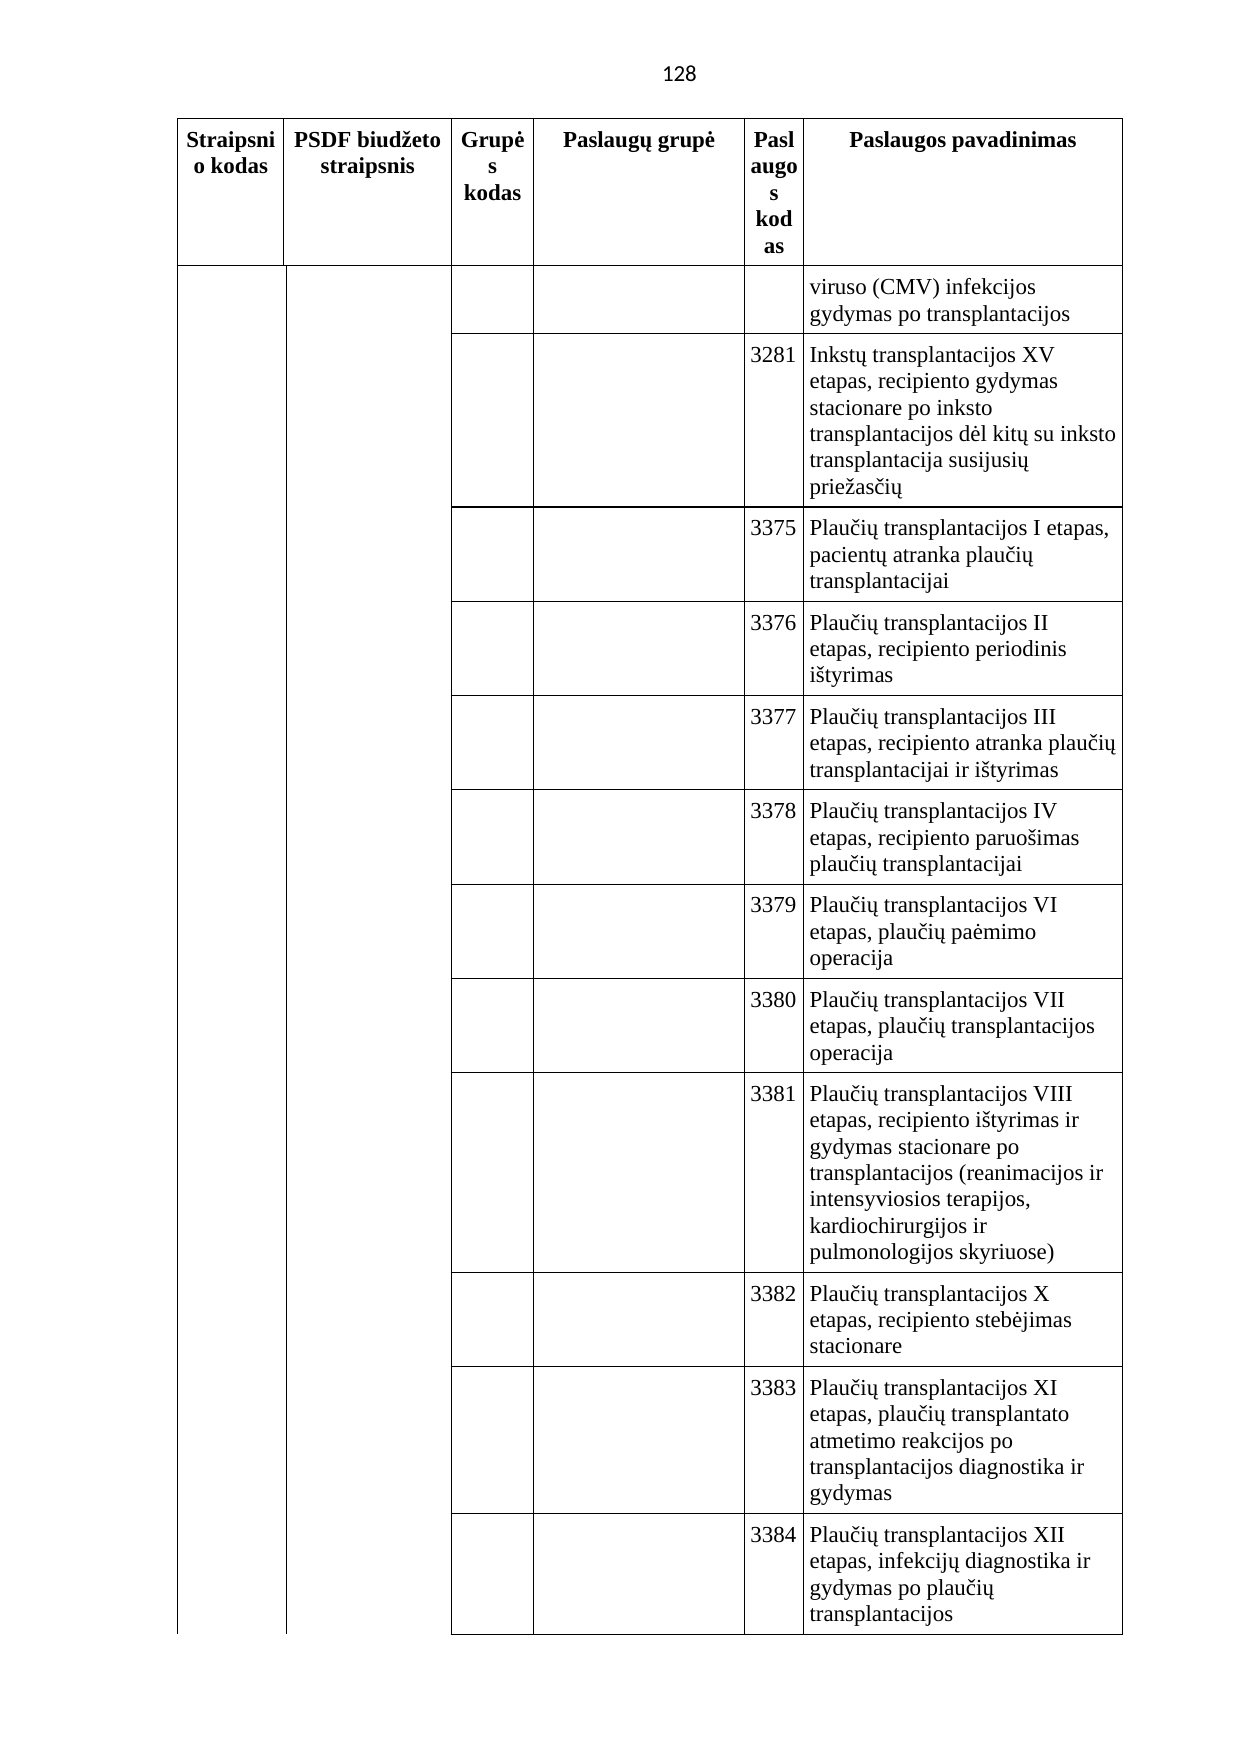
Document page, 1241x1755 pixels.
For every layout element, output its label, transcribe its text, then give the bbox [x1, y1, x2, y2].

table_cell [452, 1514, 533, 1633]
table_cell [534, 1073, 744, 1272]
table_cell 3378 [745, 790, 803, 883]
table_cell [178, 333, 286, 506]
table_cell [178, 695, 286, 789]
table_cell [452, 790, 533, 883]
table_cell [178, 266, 286, 333]
table_cell Plaučių transplantacijos XII etapas, infekcijų diagnostika ir gydymas po plaučių transplantacijos [804, 1514, 1122, 1633]
table_cell [178, 1272, 286, 1366]
table_cell [534, 696, 744, 789]
table_cell [178, 601, 286, 695]
table_cell 3383 [745, 1367, 803, 1513]
table_cell Plaučių transplantacijos X etapas, recipiento stebėjimas stacionare [804, 1273, 1122, 1366]
table_cell 3380 [745, 979, 803, 1072]
table_cell [287, 884, 451, 978]
table_cell [534, 1273, 744, 1366]
table_cell [534, 979, 744, 1072]
table_cell Plaučių transplantacijos II etapas, recipiento periodinis ištyrimas [804, 602, 1122, 695]
table_cell [534, 334, 744, 506]
table_cell 3379 [745, 885, 803, 978]
table_header Grupės kodas [452, 119, 533, 265]
table_cell [452, 1367, 533, 1513]
table_cell Plaučių transplantacijos I etapas, pacientų atranka plaučių transplantacijai [804, 508, 1122, 601]
table_cell [178, 884, 286, 978]
table_cell viruso (CMV) infekcijos gydymas po transplantacijos [804, 266, 1122, 333]
table_cell [287, 1513, 451, 1633]
table_header Straipsnio kodas [178, 119, 283, 265]
table_cell [287, 601, 451, 695]
table_cell [452, 266, 533, 333]
table_cell [452, 1273, 533, 1366]
table_cell 3281 [745, 334, 803, 506]
table_cell Plaučių transplantacijos VI etapas, plaučių paėmimo operacija [804, 885, 1122, 978]
table_cell [534, 1514, 744, 1633]
table_header PSDF biudžeto straipsnis [284, 119, 451, 265]
table_cell Plaučių transplantacijos XI etapas, plaučių transplantato atmetimo reakcijos po transplantacijos diagnostika ir gydymas [804, 1367, 1122, 1513]
table_cell Plaučių transplantacijos IV etapas, recipiento paruošimas plaučių transplantacijai [804, 790, 1122, 883]
table_cell 3375 [745, 508, 803, 601]
table_cell 3381 [745, 1073, 803, 1272]
table_cell [452, 696, 533, 789]
table_cell [287, 1072, 451, 1272]
table_cell [534, 1367, 744, 1513]
table_cell [287, 789, 451, 883]
table_cell [534, 885, 744, 978]
table_cell [534, 602, 744, 695]
table_header Paslaugos kodas [745, 119, 803, 265]
table_cell [287, 506, 451, 601]
table_cell [178, 1366, 286, 1513]
table_cell [534, 266, 744, 333]
table_header Paslaugų grupė [534, 119, 744, 265]
table_cell [745, 266, 803, 333]
table_cell [287, 1272, 451, 1366]
table_cell [452, 602, 533, 695]
table_cell Plaučių transplantacijos III etapas, recipiento atranka plaučių transplantacijai ir ištyrimas [804, 696, 1122, 789]
table_cell 3376 [745, 602, 803, 695]
table_header Paslaugos pavadinimas [804, 119, 1122, 265]
table_cell [452, 885, 533, 978]
table_cell [287, 695, 451, 789]
table_cell [287, 978, 451, 1072]
table_cell [287, 1366, 451, 1513]
table_cell 3382 [745, 1273, 803, 1366]
table_cell [452, 1073, 533, 1272]
table_cell [178, 1513, 286, 1633]
table_cell Inkstų transplantacijos XV etapas, recipiento gydymas stacionare po inksto transplantacijos dėl kitų su inksto transplantacija susijusių priežasčių [804, 334, 1122, 506]
table_cell [534, 508, 744, 601]
table_cell [178, 1072, 286, 1272]
table_cell 3377 [745, 696, 803, 789]
table_cell [452, 508, 533, 601]
table_cell [452, 334, 533, 506]
table_cell 3384 [745, 1514, 803, 1633]
table_cell [452, 979, 533, 1072]
table_cell [287, 266, 451, 333]
table_cell Plaučių transplantacijos VII etapas, plaučių transplantacijos operacija [804, 979, 1122, 1072]
table_cell [178, 506, 286, 601]
table_cell [178, 789, 286, 883]
table_cell [287, 333, 451, 506]
table_cell [178, 978, 286, 1072]
table_cell [534, 790, 744, 883]
table_cell Plaučių transplantacijos VIII etapas, recipiento ištyrimas ir gydymas stacionare po transplantacijos (reanimacijos ir intensyviosios terapijos, kardiochirurgijos ir pulmonologijos skyriuose) [804, 1073, 1122, 1272]
